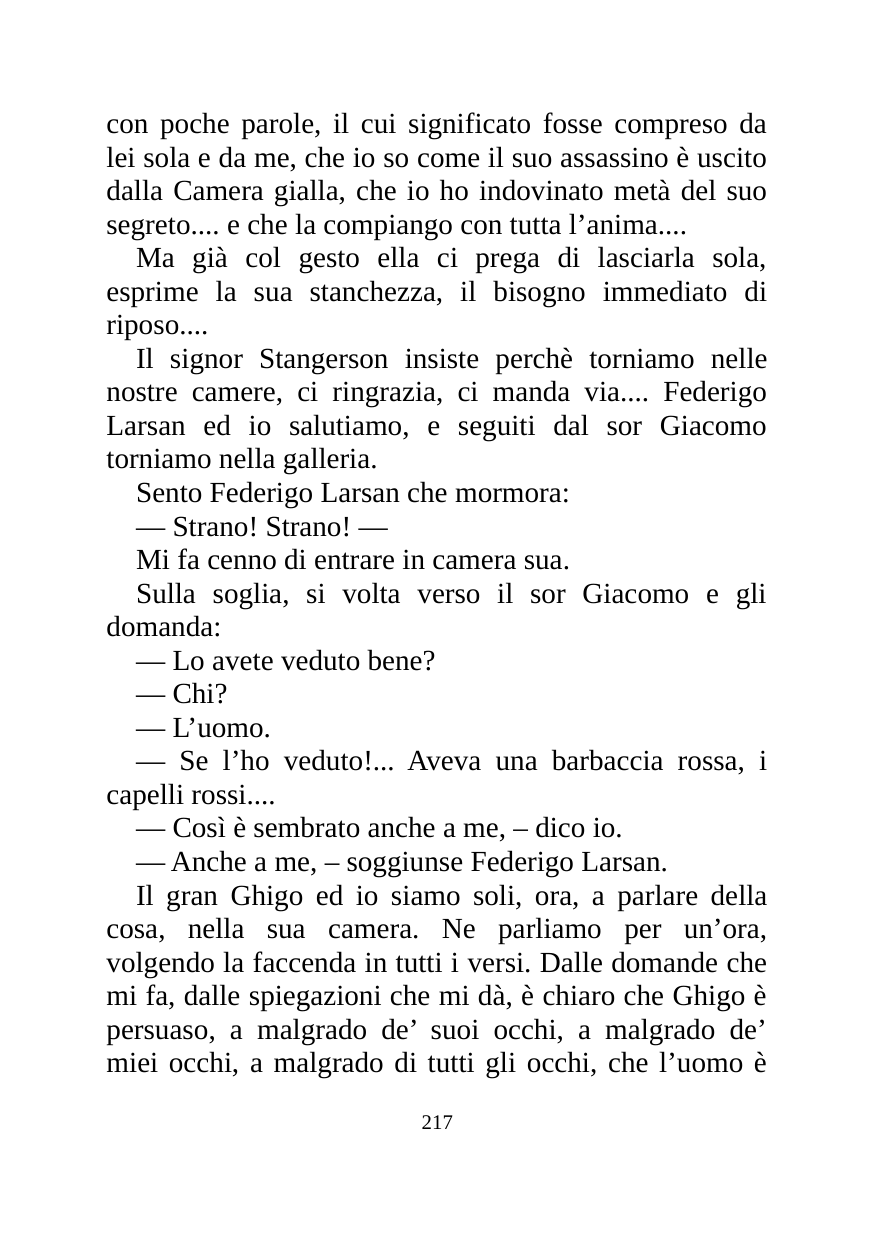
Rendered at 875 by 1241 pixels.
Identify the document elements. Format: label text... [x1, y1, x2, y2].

text — L’uomo. [106, 710, 768, 743]
text Ma già col gesto ella ci prega di lasciarla sola, esprime la sua stanchezza, il bisogno immediato di riposo.... [106, 240, 768, 341]
text — Chi? [106, 676, 768, 710]
text Il gran Ghigo ed io siamo soli, ora, a parlare della cosa, nella sua camera. Ne parliamo per un’ora, volgendo la faccenda in tutti i versi. Dalle domande che mi fa, dalle spiegazioni che mi dà, è chiaro che Ghigo è persuaso, a malgrado de’ suoi occhi, a malgrado de’ miei occhi, a malgrado di tutti gli occhi, che l’uomo è [106, 878, 768, 1079]
text Sulla soglia, si volta verso il sor Giacomo e gli domanda: [106, 576, 768, 643]
text Il signor Stangerson insiste perchè torniamo nelle nostre camere, ci ringrazia, ci manda via.... Federigo Larsan ed io salutiamo, e seguiti dal sor Giacomo torniamo nella galleria. [106, 341, 768, 475]
text — Se l’ho veduto!... Aveva una barbaccia rossa, i capelli rossi.... [106, 743, 768, 811]
text Mi fa cenno di entrare in camera sua. [106, 542, 768, 576]
text Sento Federigo Larsan che mormora: [106, 475, 768, 509]
text — Lo avete veduto bene? [106, 643, 768, 676]
text — Così è sembrato anche a me, – dico io. [106, 811, 768, 844]
text con poche parole, il cui significato fosse compreso da lei sola e da me, che io so come il suo assassino è uscito dalla Camera gialla, che io ho indovinato metà del suo segreto.... e che la compiango con tutta l’anima.... [106, 106, 768, 240]
text — Strano! Strano! — [106, 509, 768, 542]
text — Anche a me, – soggiunse Federigo Larsan. [106, 844, 768, 878]
